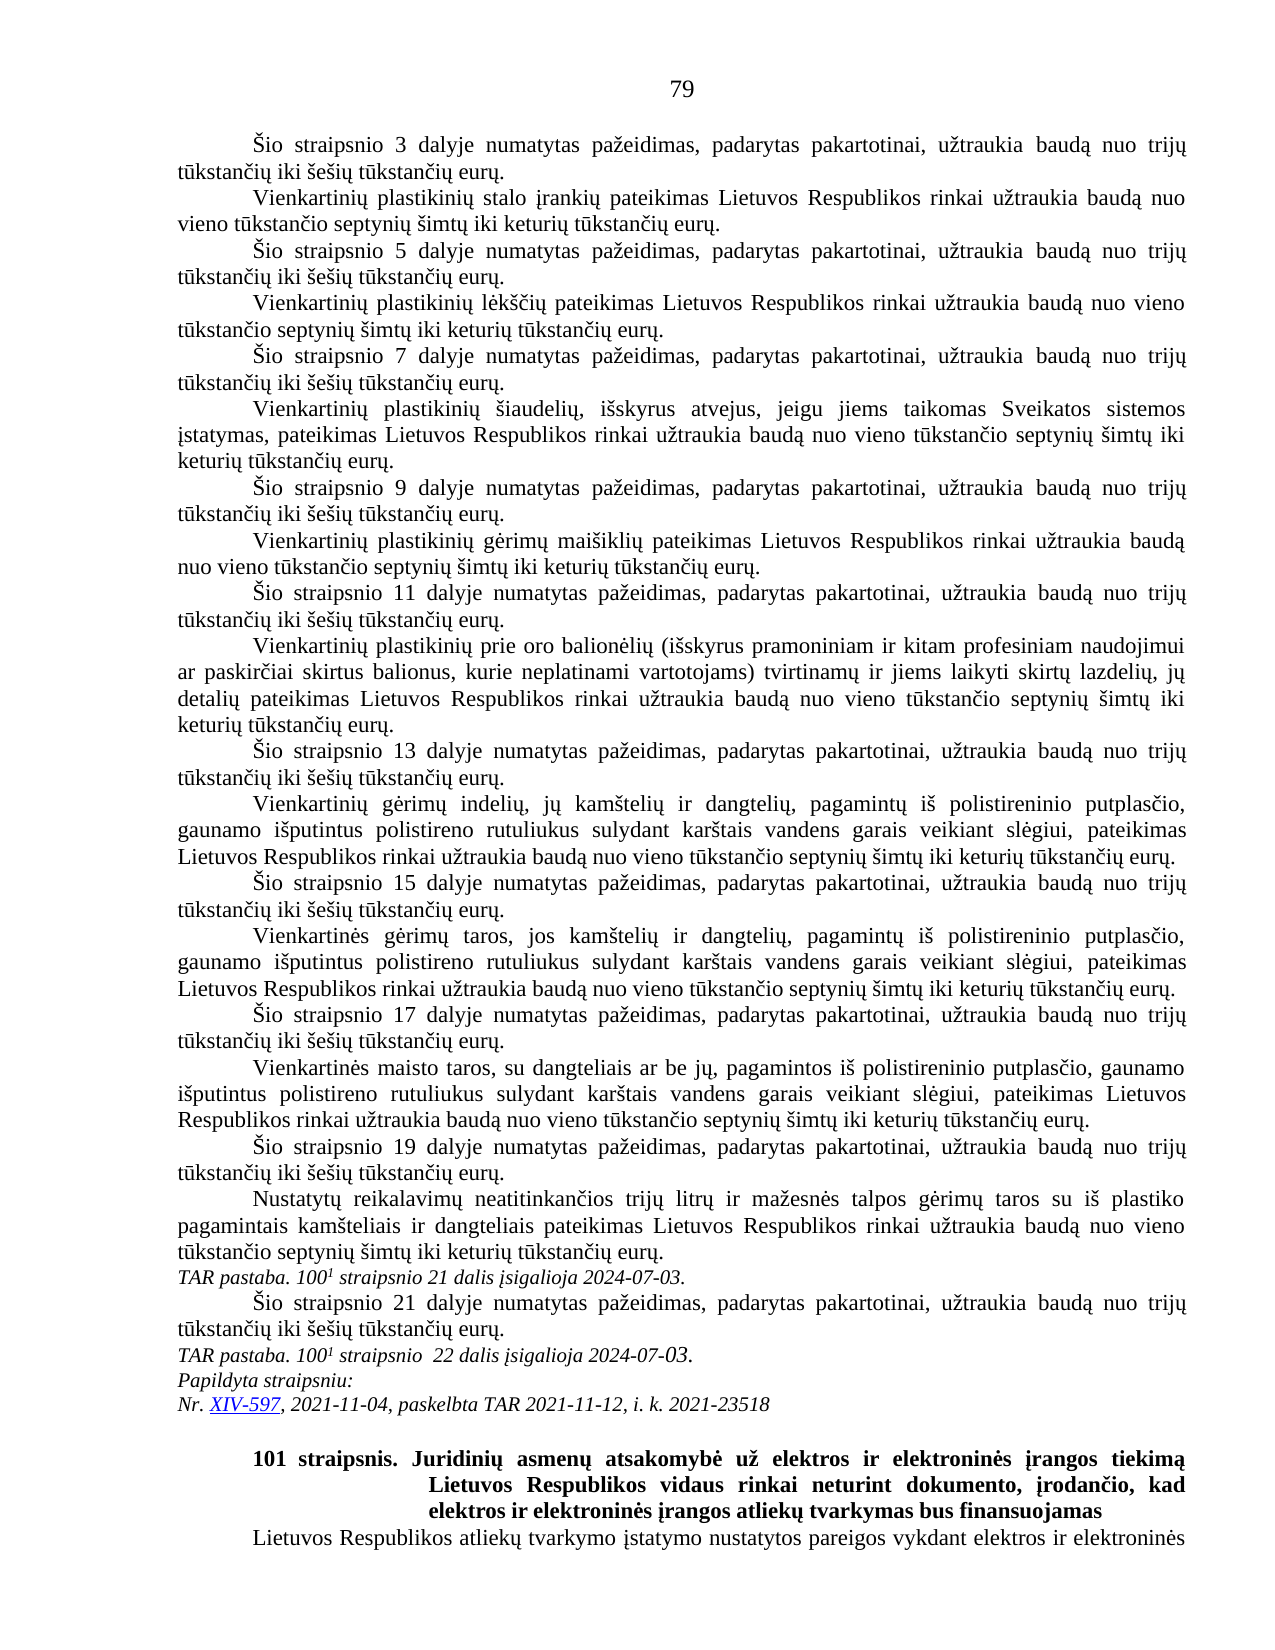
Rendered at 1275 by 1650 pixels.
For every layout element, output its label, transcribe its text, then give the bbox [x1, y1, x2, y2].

text Vienkartinių plastikinių lėkščių pateikimas Lietuvos Respublikos rinkai užtraukia baudą nuo vieno tūkstančio septynių šimtų iki keturių tūkstančių eurų. [177, 289, 1186, 342]
text Vienkartinių plastikinių gėrimų maišiklių pateikimas Lietuvos Respublikos rinkai užtraukia baudą nuo vieno tūkstančio septynių šimtų iki keturių tūkstančių eurų. [177, 527, 1186, 579]
text Šio straipsnio 19 dalyje numatytas pažeidimas, padarytas pakartotinai, užtraukia baudą nuo trijų tūkstančių iki šešių tūkstančių eurų. [177, 1133, 1186, 1186]
text Papildyta straipsniu: [177, 1368, 1186, 1392]
text Nustatytų reikalavimų neatitinkančios trijų litrų ir mažesnės talpos gėrimų taros su iš plastiko pagamintais kamšteliais ir dangteliais pateikimas Lietuvos Respublikos rinkai užtraukia baudą nuo vieno tūkstančio septynių šimtų iki keturių tūkstančių eurų. [177, 1186, 1186, 1264]
text Vienkartinių plastikinių šiaudelių, išskyrus atvejus, jeigu jiems taikomas Sveikatos sistemos įstatymas, pateikimas Lietuvos Respublikos rinkai užtraukia baudą nuo vieno tūkstančio septynių šimtų iki keturių tūkstančių eurų. [177, 395, 1186, 474]
text Šio straipsnio 3 dalyje numatytas pažeidimas, padarytas pakartotinai, užtraukia baudą nuo trijų tūkstančių iki šešių tūkstančių eurų. [177, 131, 1186, 184]
text Šio straipsnio 21 dalyje numatytas pažeidimas, padarytas pakartotinai, užtraukia baudą nuo trijų tūkstančių iki šešių tūkstančių eurų. [177, 1289, 1186, 1341]
text Šio straipsnio 13 dalyje numatytas pažeidimas, padarytas pakartotinai, užtraukia baudą nuo trijų tūkstančių iki šešių tūkstančių eurų. [177, 737, 1186, 790]
text Šio straipsnio 15 dalyje numatytas pažeidimas, padarytas pakartotinai, užtraukia baudą nuo trijų tūkstančių iki šešių tūkstančių eurų. [177, 869, 1186, 922]
text Šio straipsnio 11 dalyje numatytas pažeidimas, padarytas pakartotinai, užtraukia baudą nuo trijų tūkstančių iki šešių tūkstančių eurų. [177, 579, 1186, 632]
text Vienkartinių plastikinių prie oro balionėlių (išskyrus pramoniniam ir kitam profesiniam naudojimui ar paskirčiai skirtus balionus, kurie neplatinami vartotojams) tvirtinamų ir jiems laikyti skirtų lazdelių, jų detalių pateikimas Lietuvos Respublikos rinkai užtraukia baudą nuo vieno tūkstančio septynių šimtų iki keturių tūkstančių eurų. [177, 632, 1186, 737]
text Vienkartinių gėrimų indelių, jų kamštelių ir dangtelių, pagamintų iš polistireninio putplasčio, gaunamo išputintus polistireno rutuliukus sulydant karštais vandens garais veikiant slėgiui, pateikimas Lietuvos Respublikos rinkai užtraukia baudą nuo vieno tūkstančio septynių šimtų iki keturių tūkstančių eurų. [177, 790, 1186, 869]
text Vienkartinių plastikinių stalo įrankių pateikimas Lietuvos Respublikos rinkai užtraukia baudą nuo vieno tūkstančio septynių šimtų iki keturių tūkstančių eurų. [177, 184, 1186, 237]
text Vienkartinės gėrimų taros, jos kamštelių ir dangtelių, pagamintų iš polistireninio putplasčio, gaunamo išputintus polistireno rutuliukus sulydant karštais vandens garais veikiant slėgiui, pateikimas Lietuvos Respublikos rinkai užtraukia baudą nuo vieno tūkstančio septynių šimtų iki keturių tūkstančių eurų. [177, 922, 1186, 1001]
text Šio straipsnio 9 dalyje numatytas pažeidimas, padarytas pakartotinai, užtraukia baudą nuo trijų tūkstančių iki šešių tūkstančių eurų. [177, 474, 1186, 527]
text Lietuvos Respublikos atliekų tvarkymo įstatymo nustatytos pareigos vykdant elektros ir elektroninės [177, 1524, 1186, 1550]
text Nr. XIV-597, 2021-11-04, paskelbta TAR 2021-11-12, i. k. 2021-23518 [177, 1392, 1186, 1416]
text Vienkartinės maisto taros, su dangteliais ar be jų, pagamintos iš polistireninio putplasčio, gaunamo išputintus polistireno rutuliukus sulydant karštais vandens garais veikiant slėgiui, pateikimas Lietuvos Respublikos rinkai užtraukia baudą nuo vieno tūkstančio septynių šimtų iki keturių tūkstančių eurų. [177, 1054, 1186, 1133]
text TAR pastaba. 1001 straipsnio 21 dalis įsigalioja 2024-07-03. [177, 1264, 1186, 1289]
text TAR pastaba. 1001 straipsnio 22 dalis įsigalioja 2024-07-03. [177, 1341, 1186, 1368]
text Šio straipsnio 17 dalyje numatytas pažeidimas, padarytas pakartotinai, užtraukia baudą nuo trijų tūkstančių iki šešių tūkstančių eurų. [177, 1001, 1186, 1054]
text 101 straipsnis. Juridinių asmenų atsakomybė už elektros ir elektroninės įrangos tiekimą Lietuvos Respublikos vidaus rinkai neturint dokumento, įrodančio, kad elektros ir elektroninės įrangos atliekų tvarkymas bus finansuojamas [252, 1444, 1186, 1524]
text Šio straipsnio 5 dalyje numatytas pažeidimas, padarytas pakartotinai, užtraukia baudą nuo trijų tūkstančių iki šešių tūkstančių eurų. [177, 237, 1186, 289]
text Šio straipsnio 7 dalyje numatytas pažeidimas, padarytas pakartotinai, užtraukia baudą nuo trijų tūkstančių iki šešių tūkstančių eurų. [177, 342, 1186, 395]
